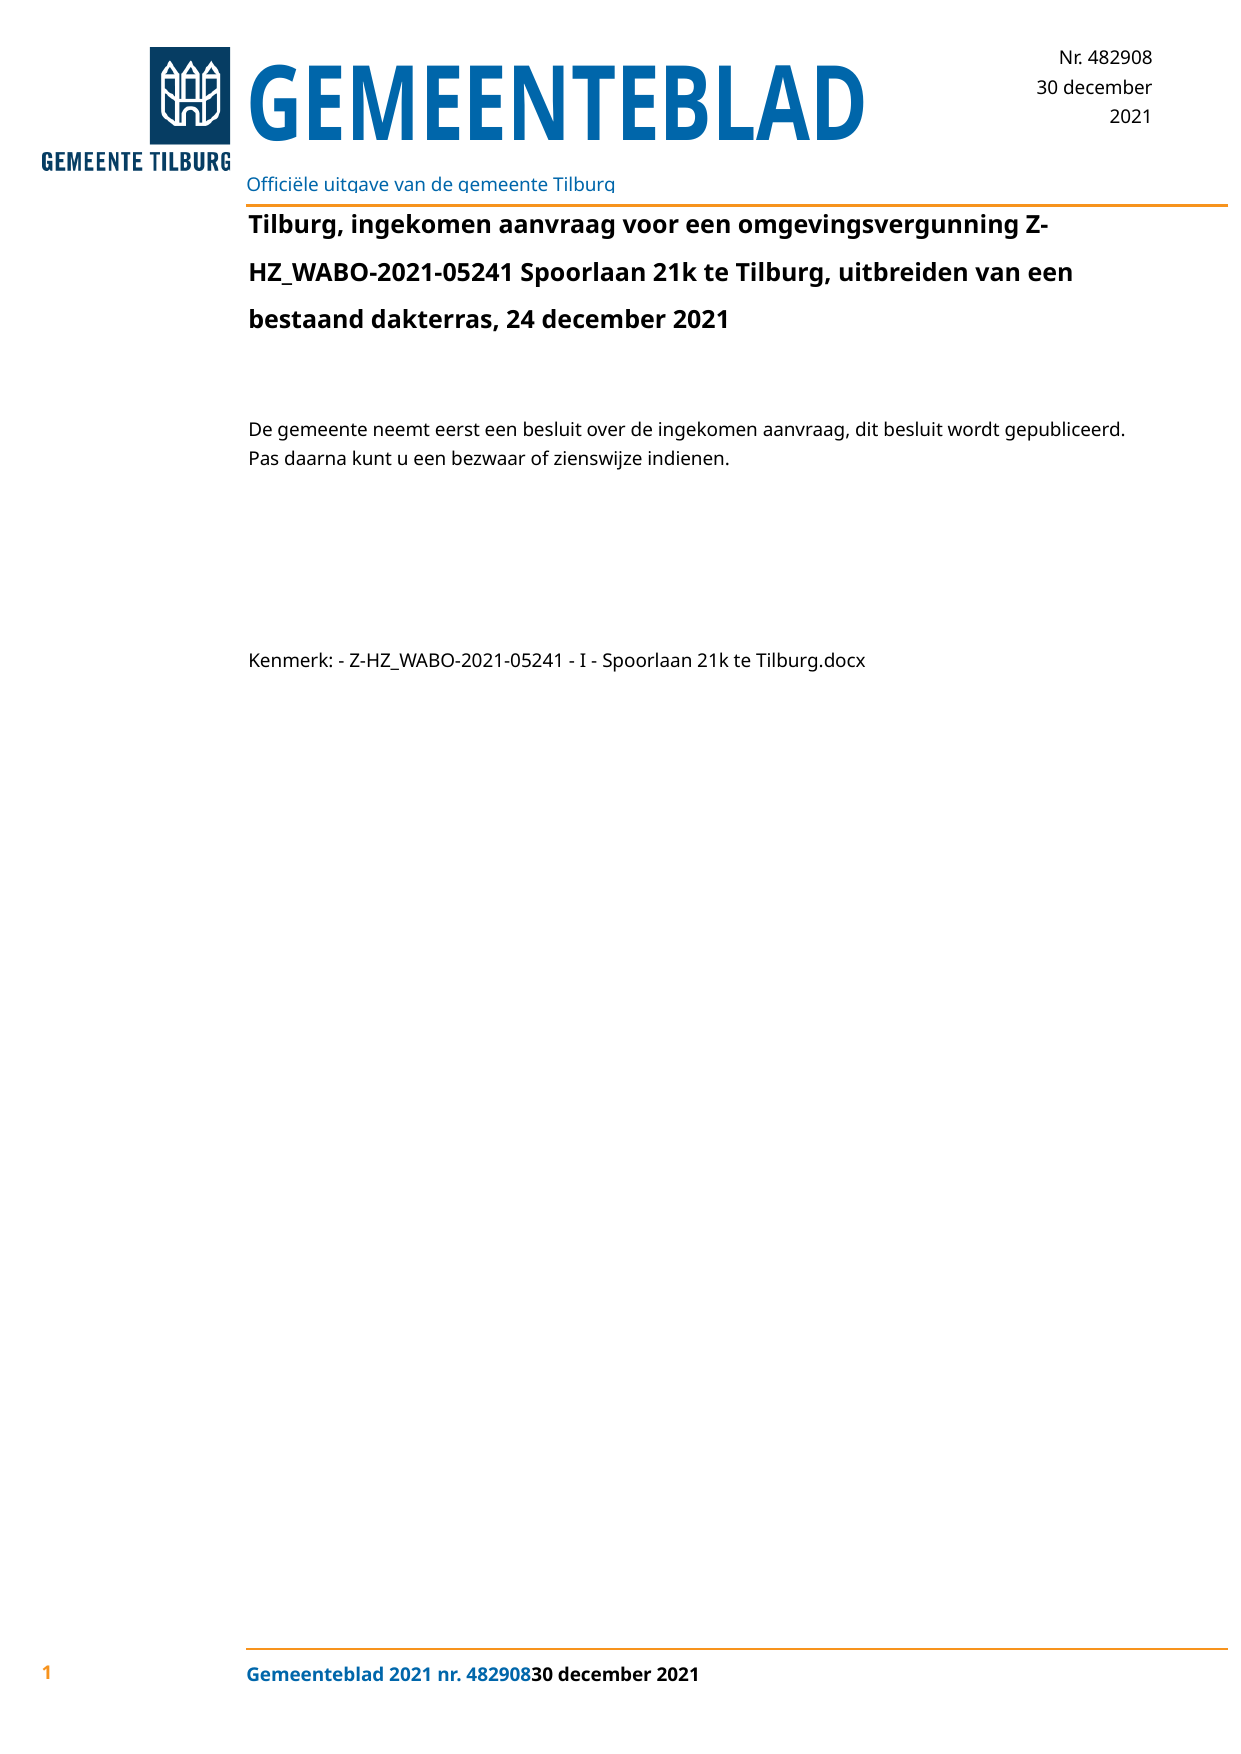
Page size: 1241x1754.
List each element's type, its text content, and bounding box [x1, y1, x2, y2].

text De gemeente neemt eerst een besluit over de ingekomen aanvraag, dit besluit wordt gepubliceerd. Pas daarna kunt u een bezwaar of zienswijze indienen. [248, 416, 1152, 471]
picture [41, 47, 231, 172]
text Tilburg, ingekomen aanvraag voor een omgevingsvergunning Z-HZ_WABO-2021-05241 Spoorlaan 21k te Tilburg, uitbreiden van een bestaand dakterras, 24 december 2021 [248, 207, 1152, 336]
text Kenmerk: - Z-HZ_WABO-2021-05241 - I - Spoorlaan 21k te Tilburg.docx [248, 647, 1152, 673]
